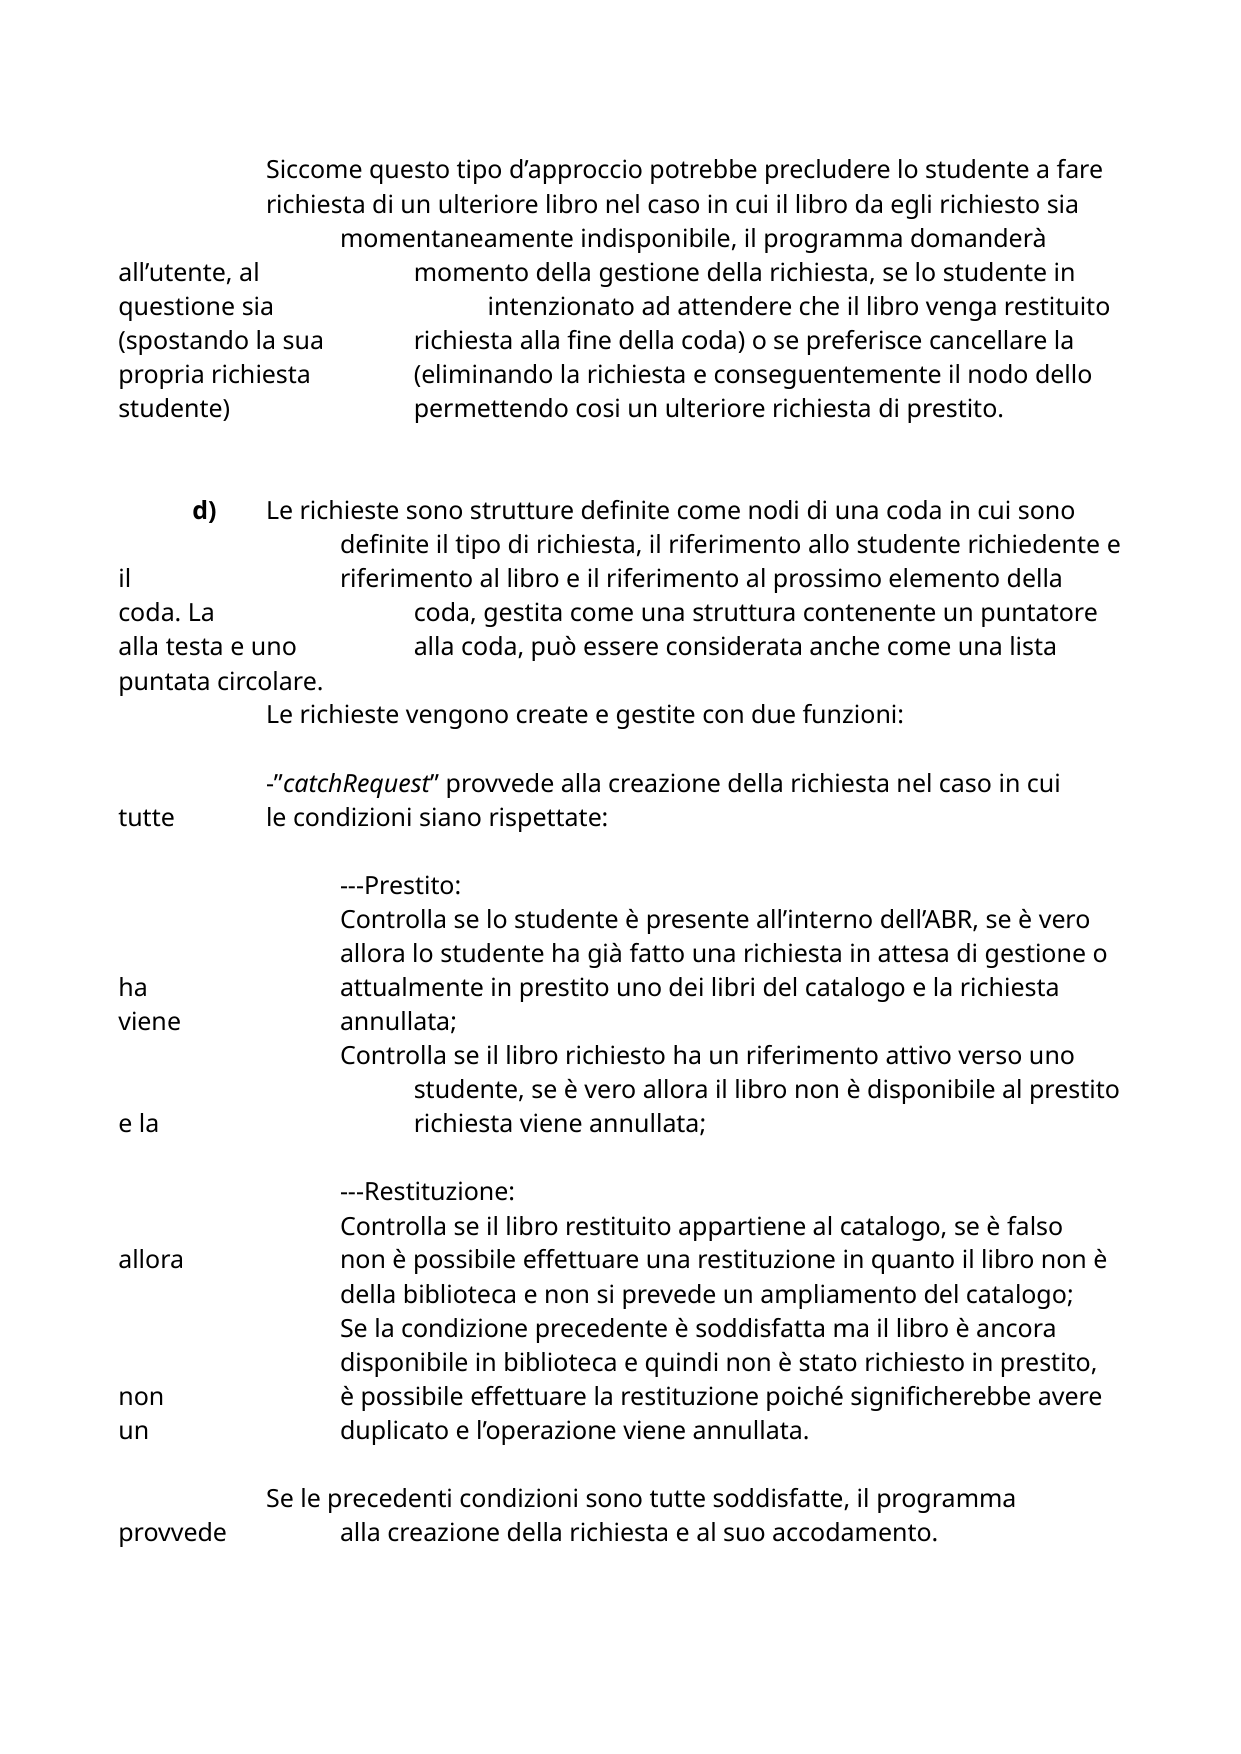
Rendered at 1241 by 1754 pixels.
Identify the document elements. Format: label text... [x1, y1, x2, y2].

text Controlla se il libro restituito appartiene al catalogo, se è falso allora non è possibile effettuare una restituzione in quanto il libro non è della biblioteca e non si prevede un ampliamento del catalogo; [118, 1208, 1122, 1310]
text d) Le richieste sono strutture definite come nodi di una coda in cui sono definite il tipo di richiesta, il riferimento allo studente richiedente e il riferimento al libro e il riferimento al prossimo elemento della coda. La coda, gestita come una struttura contenente un puntatore alla testa e uno alla coda, può essere considerata anche come una lista puntata circolare. [118, 493, 1122, 697]
text Le richieste vengono create e gestite con due funzioni: [118, 697, 1122, 731]
text ---Restituzione: [118, 1174, 1122, 1208]
text ---Prestito: [118, 867, 1122, 902]
text -”catchRequest” provvede alla creazione della richiesta nel caso in cui tutte le condizioni siano rispettate: [118, 765, 1122, 833]
text Siccome questo tipo d’approccio potrebbe precludere lo studente a fare richiesta di un ulteriore libro nel caso in cui il libro da egli richiesto sia momentaneamente indisponibile, il programma domanderà all’utente, al momento della gestione della richiesta, se lo studente in questione sia intenzionato ad attendere che il libro venga restituito (spostando la sua richiesta alla fine della coda) o se preferisce cancellare la propria richiesta (eliminando la richiesta e conseguentemente il nodo dello studente) permettendo cosi un ulteriore richiesta di prestito. [118, 152, 1122, 425]
text Controlla se lo studente è presente all’interno dell’ABR, se è vero allora lo studente ha già fatto una richiesta in attesa di gestione o ha attualmente in prestito uno dei libri del catalogo e la richiesta viene annullata; [118, 902, 1122, 1038]
text Se le precedenti condizioni sono tutte soddisfatte, il programma provvede alla creazione della richiesta e al suo accodamento. [118, 1481, 1122, 1549]
text Se la condizione precedente è soddisfatta ma il libro è ancora disponibile in biblioteca e quindi non è stato richiesto in prestito, non è possibile effettuare la restituzione poiché significherebbe avere un duplicato e l’operazione viene annullata. [118, 1310, 1122, 1447]
text Controlla se il libro richiesto ha un riferimento attivo verso uno studente, se è vero allora il libro non è disponibile al prestito e la richiesta viene annullata; [118, 1038, 1122, 1140]
